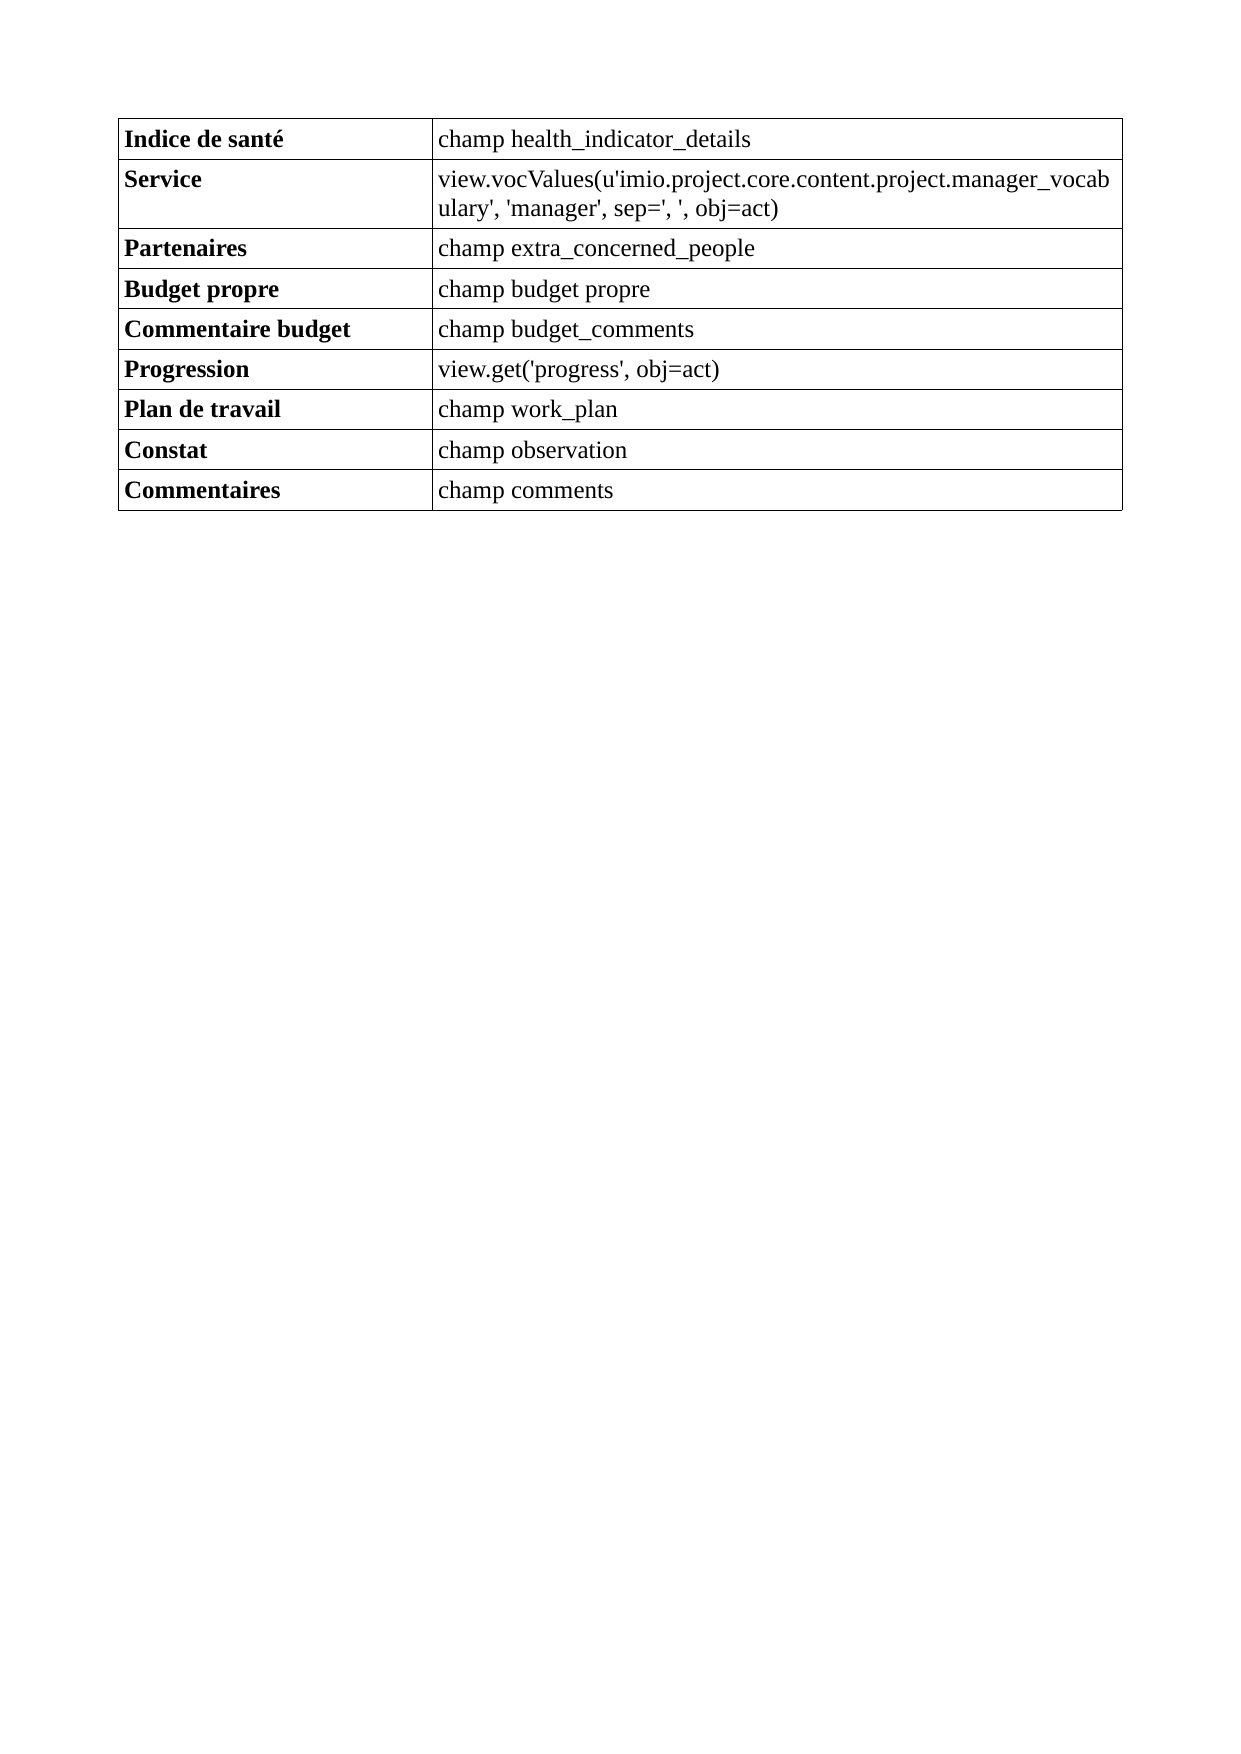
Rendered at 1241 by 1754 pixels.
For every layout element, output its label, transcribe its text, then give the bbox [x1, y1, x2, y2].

table_cell Plan de travail [119, 390, 432, 429]
table_cell view.vocValues(u'imio.project.core.content.project.manager_vocabulary', 'manager', sep=', ', obj=act) [433, 160, 1122, 227]
table_cell Partenaires [119, 229, 432, 268]
table_cell view.get('progress', obj=act) [433, 350, 1122, 389]
table_cell champ extra_concerned_people [433, 229, 1122, 268]
table_cell champ budget propre [433, 269, 1122, 308]
table_cell champ health_indicator_details [433, 119, 1122, 158]
table_cell Service [119, 160, 432, 227]
table_cell champ budget_comments [433, 309, 1122, 348]
table_cell Indice de santé [119, 119, 432, 158]
table_cell Progression [119, 350, 432, 389]
table_cell champ comments [433, 470, 1122, 510]
table_cell Commentaires [119, 470, 432, 510]
table_cell champ work_plan [433, 390, 1122, 429]
table_cell Commentaire budget [119, 309, 432, 348]
table_cell champ observation [433, 430, 1122, 469]
table_cell Budget propre [119, 269, 432, 308]
table_cell Constat [119, 430, 432, 469]
